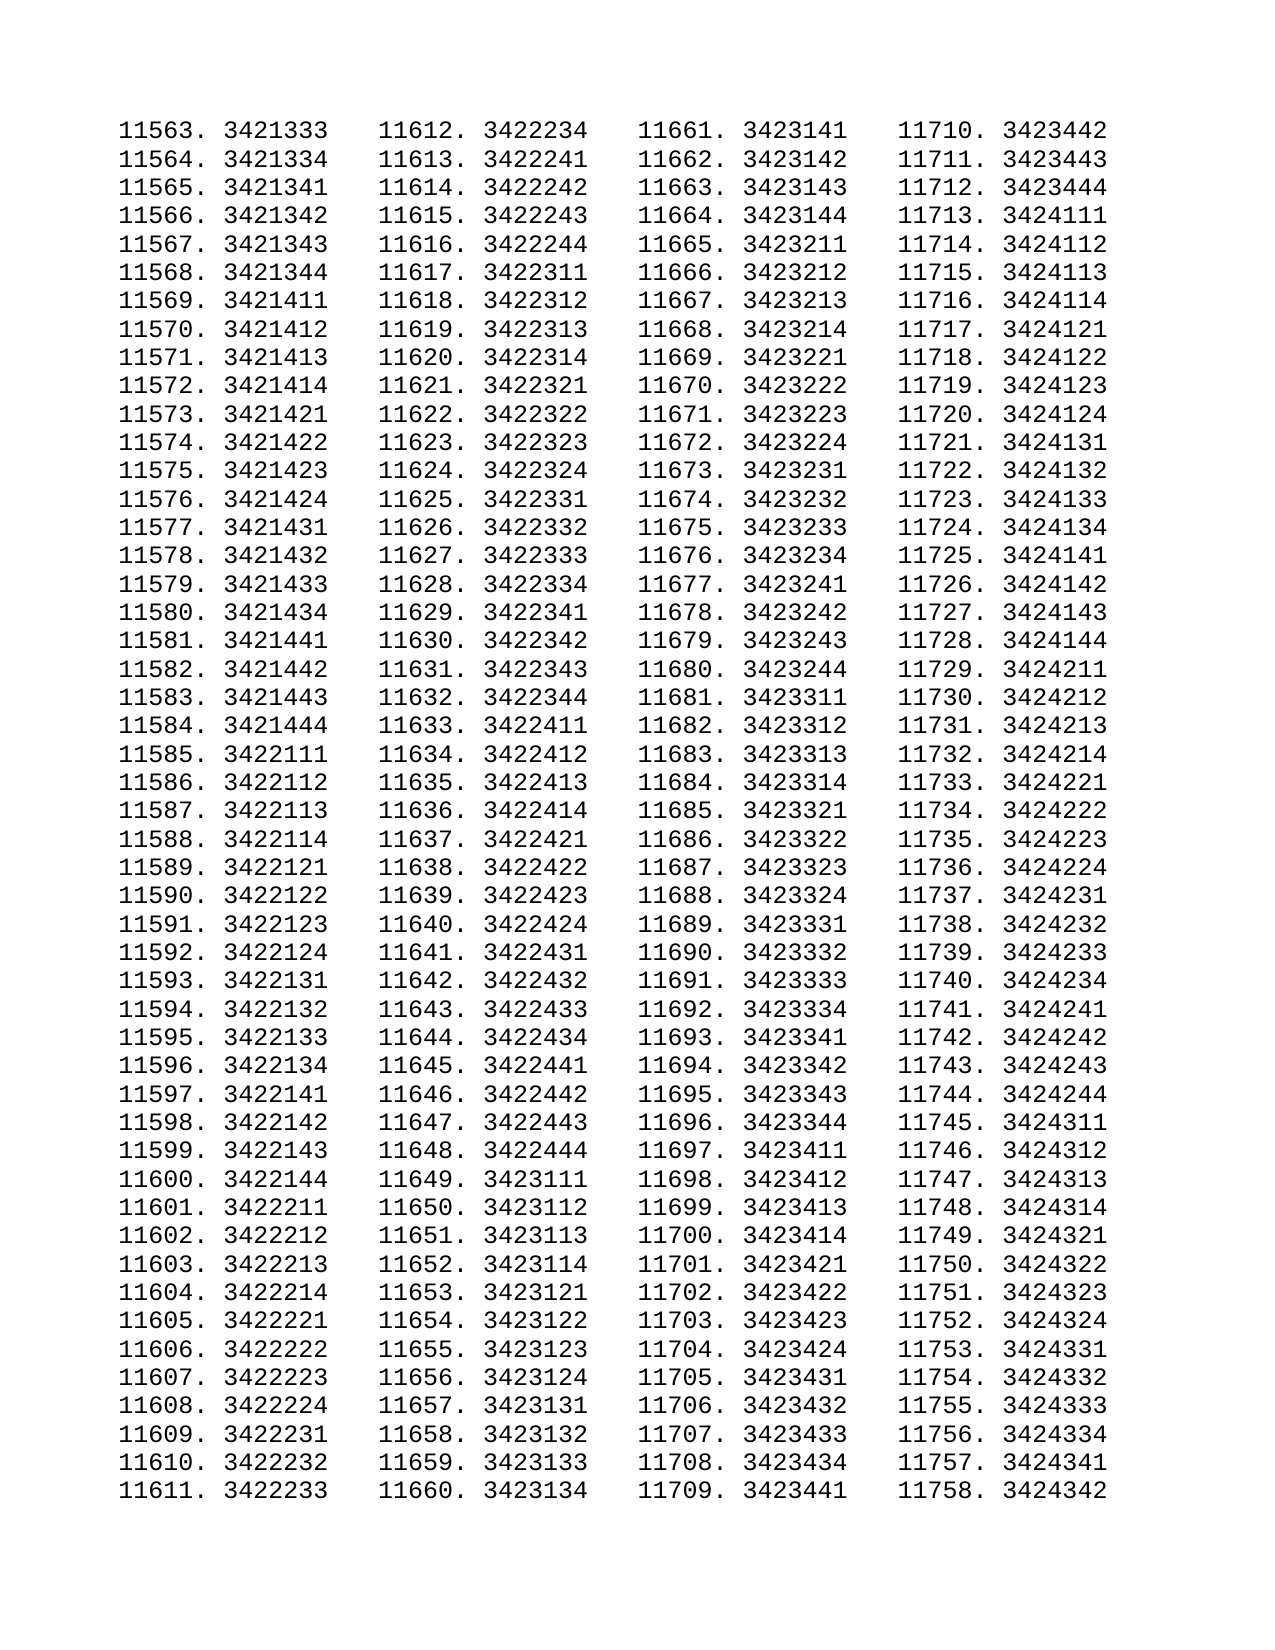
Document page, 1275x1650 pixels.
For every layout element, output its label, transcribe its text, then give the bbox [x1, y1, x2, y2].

text 11587. 3422113 [118, 798, 378, 826]
text 11622. 3422322 [378, 401, 637, 430]
text 11715. 3424113 [897, 260, 1157, 288]
text 11742. 3424242 [897, 1025, 1157, 1053]
text 11568. 3421344 [118, 260, 378, 288]
text 11613. 3422241 [378, 146, 637, 175]
text 11609. 3422231 [118, 1421, 378, 1450]
text 11655. 3423123 [378, 1336, 637, 1365]
text 11576. 3421424 [118, 486, 378, 515]
text 11666. 3423212 [637, 260, 897, 288]
text 11678. 3423242 [637, 600, 897, 628]
text 11725. 3424141 [897, 543, 1157, 571]
text 11708. 3423434 [637, 1450, 897, 1478]
text 11604. 3422214 [118, 1280, 378, 1308]
text 11582. 3421442 [118, 656, 378, 685]
text 11580. 3421434 [118, 600, 378, 628]
text 11694. 3423342 [637, 1053, 897, 1081]
text 11673. 3423231 [637, 458, 897, 486]
text 11675. 3423233 [637, 515, 897, 543]
text 11668. 3423214 [637, 316, 897, 345]
text 11663. 3423143 [637, 175, 897, 203]
text 11644. 3422434 [378, 1025, 637, 1053]
text 11625. 3422331 [378, 486, 637, 515]
text 11660. 3423134 [378, 1478, 637, 1506]
text 11630. 3422342 [378, 628, 637, 656]
text 11689. 3423331 [637, 911, 897, 940]
text 11608. 3422224 [118, 1393, 378, 1421]
text 11598. 3422142 [118, 1110, 378, 1138]
text 11640. 3422424 [378, 911, 637, 940]
text 11712. 3423444 [897, 175, 1157, 203]
text 11569. 3421411 [118, 288, 378, 316]
text 11720. 3424124 [897, 401, 1157, 430]
text 11758. 3424342 [897, 1478, 1157, 1506]
text 11753. 3424331 [897, 1336, 1157, 1365]
text 11573. 3421421 [118, 401, 378, 430]
text 11701. 3423421 [637, 1251, 897, 1280]
text 11588. 3422114 [118, 826, 378, 855]
text 11626. 3422332 [378, 515, 637, 543]
text 11657. 3423131 [378, 1393, 637, 1421]
text 11706. 3423432 [637, 1393, 897, 1421]
text 11574. 3421422 [118, 430, 378, 458]
text 11643. 3422433 [378, 996, 637, 1025]
text 11572. 3421414 [118, 373, 378, 401]
text 11755. 3424333 [897, 1393, 1157, 1421]
text 11563. 3421333 [118, 118, 378, 146]
text 11648. 3422444 [378, 1138, 637, 1166]
text 11579. 3421433 [118, 571, 378, 600]
text 11634. 3422412 [378, 741, 637, 770]
text 11704. 3423424 [637, 1336, 897, 1365]
text 11620. 3422314 [378, 345, 637, 373]
text 11567. 3421343 [118, 231, 378, 260]
text 11734. 3424222 [897, 798, 1157, 826]
text 11674. 3423232 [637, 486, 897, 515]
text 11581. 3421441 [118, 628, 378, 656]
text 11702. 3423422 [637, 1280, 897, 1308]
text 11679. 3423243 [637, 628, 897, 656]
text 11566. 3421342 [118, 203, 378, 231]
text 11617. 3422311 [378, 260, 637, 288]
text 11672. 3423224 [637, 430, 897, 458]
text 11732. 3424214 [897, 741, 1157, 770]
text 11638. 3422422 [378, 855, 637, 883]
text 11667. 3423213 [637, 288, 897, 316]
text 11722. 3424132 [897, 458, 1157, 486]
text 11649. 3423111 [378, 1166, 637, 1195]
text 11717. 3424121 [897, 316, 1157, 345]
text 11631. 3422343 [378, 656, 637, 685]
text 11623. 3422323 [378, 430, 637, 458]
text 11589. 3422121 [118, 855, 378, 883]
text 11629. 3422341 [378, 600, 637, 628]
text 11618. 3422312 [378, 288, 637, 316]
text 11603. 3422213 [118, 1251, 378, 1280]
text 11693. 3423341 [637, 1025, 897, 1053]
text 11616. 3422244 [378, 231, 637, 260]
text 11597. 3422141 [118, 1081, 378, 1110]
text 11652. 3423114 [378, 1251, 637, 1280]
text 11633. 3422411 [378, 713, 637, 741]
text 11676. 3423234 [637, 543, 897, 571]
text 11688. 3423324 [637, 883, 897, 911]
text 11686. 3423322 [637, 826, 897, 855]
text 11578. 3421432 [118, 543, 378, 571]
text 11571. 3421413 [118, 345, 378, 373]
text 11752. 3424324 [897, 1308, 1157, 1336]
text 11627. 3422333 [378, 543, 637, 571]
text 11681. 3423311 [637, 685, 897, 713]
text 11600. 3422144 [118, 1166, 378, 1195]
text 11716. 3424114 [897, 288, 1157, 316]
text 11628. 3422334 [378, 571, 637, 600]
text 11659. 3423133 [378, 1450, 637, 1478]
text 11697. 3423411 [637, 1138, 897, 1166]
text 11646. 3422442 [378, 1081, 637, 1110]
text 11653. 3423121 [378, 1280, 637, 1308]
text 11695. 3423343 [637, 1081, 897, 1110]
text 11583. 3421443 [118, 685, 378, 713]
text 11696. 3423344 [637, 1110, 897, 1138]
text 11723. 3424133 [897, 486, 1157, 515]
text 11736. 3424224 [897, 855, 1157, 883]
text 11721. 3424131 [897, 430, 1157, 458]
text 11727. 3424143 [897, 600, 1157, 628]
text 11757. 3424341 [897, 1450, 1157, 1478]
text 11611. 3422233 [118, 1478, 378, 1506]
text 11754. 3424332 [897, 1365, 1157, 1393]
text 11565. 3421341 [118, 175, 378, 203]
text 11593. 3422131 [118, 968, 378, 996]
text 11749. 3424321 [897, 1223, 1157, 1251]
text 11662. 3423142 [637, 146, 897, 175]
text 11637. 3422421 [378, 826, 637, 855]
text 11647. 3422443 [378, 1110, 637, 1138]
text 11650. 3423112 [378, 1195, 637, 1223]
text 11728. 3424144 [897, 628, 1157, 656]
text 11594. 3422132 [118, 996, 378, 1025]
text 11724. 3424134 [897, 515, 1157, 543]
text 11756. 3424334 [897, 1421, 1157, 1450]
text 11682. 3423312 [637, 713, 897, 741]
text 11671. 3423223 [637, 401, 897, 430]
text 11564. 3421334 [118, 146, 378, 175]
text 11731. 3424213 [897, 713, 1157, 741]
text 11607. 3422223 [118, 1365, 378, 1393]
text 11710. 3423442 [897, 118, 1157, 146]
text 11615. 3422243 [378, 203, 637, 231]
text 11743. 3424243 [897, 1053, 1157, 1081]
text 11714. 3424112 [897, 231, 1157, 260]
text 11733. 3424221 [897, 770, 1157, 798]
text 11612. 3422234 [378, 118, 637, 146]
text 11683. 3423313 [637, 741, 897, 770]
text 11605. 3422221 [118, 1308, 378, 1336]
text 11747. 3424313 [897, 1166, 1157, 1195]
text 11748. 3424314 [897, 1195, 1157, 1223]
text 11711. 3423443 [897, 146, 1157, 175]
text 11591. 3422123 [118, 911, 378, 940]
text 11687. 3423323 [637, 855, 897, 883]
text 11645. 3422441 [378, 1053, 637, 1081]
text 11677. 3423241 [637, 571, 897, 600]
text 11685. 3423321 [637, 798, 897, 826]
text 11635. 3422413 [378, 770, 637, 798]
text 11642. 3422432 [378, 968, 637, 996]
text 11698. 3423412 [637, 1166, 897, 1195]
text 11621. 3422321 [378, 373, 637, 401]
text 11751. 3424323 [897, 1280, 1157, 1308]
text 11636. 3422414 [378, 798, 637, 826]
text 11709. 3423441 [637, 1478, 897, 1506]
text 11741. 3424241 [897, 996, 1157, 1025]
text 11669. 3423221 [637, 345, 897, 373]
text 11700. 3423414 [637, 1223, 897, 1251]
text 11739. 3424233 [897, 940, 1157, 968]
text 11599. 3422143 [118, 1138, 378, 1166]
text 11690. 3423332 [637, 940, 897, 968]
text 11585. 3422111 [118, 741, 378, 770]
text 11641. 3422431 [378, 940, 637, 968]
text 11584. 3421444 [118, 713, 378, 741]
text 11737. 3424231 [897, 883, 1157, 911]
text 11619. 3422313 [378, 316, 637, 345]
text 11661. 3423141 [637, 118, 897, 146]
text 11665. 3423211 [637, 231, 897, 260]
text 11651. 3423113 [378, 1223, 637, 1251]
text 11740. 3424234 [897, 968, 1157, 996]
text 11656. 3423124 [378, 1365, 637, 1393]
text 11680. 3423244 [637, 656, 897, 685]
text 11596. 3422134 [118, 1053, 378, 1081]
text 11610. 3422232 [118, 1450, 378, 1478]
text 11570. 3421412 [118, 316, 378, 345]
text 11590. 3422122 [118, 883, 378, 911]
text 11606. 3422222 [118, 1336, 378, 1365]
text 11691. 3423333 [637, 968, 897, 996]
text 11707. 3423433 [637, 1421, 897, 1450]
text 11670. 3423222 [637, 373, 897, 401]
text 11595. 3422133 [118, 1025, 378, 1053]
text 11705. 3423431 [637, 1365, 897, 1393]
text 11726. 3424142 [897, 571, 1157, 600]
text 11575. 3421423 [118, 458, 378, 486]
text 11654. 3423122 [378, 1308, 637, 1336]
text 11601. 3422211 [118, 1195, 378, 1223]
text 11639. 3422423 [378, 883, 637, 911]
text 11730. 3424212 [897, 685, 1157, 713]
text 11577. 3421431 [118, 515, 378, 543]
text 11632. 3422344 [378, 685, 637, 713]
text 11719. 3424123 [897, 373, 1157, 401]
text 11592. 3422124 [118, 940, 378, 968]
text 11602. 3422212 [118, 1223, 378, 1251]
text 11664. 3423144 [637, 203, 897, 231]
text 11718. 3424122 [897, 345, 1157, 373]
text 11699. 3423413 [637, 1195, 897, 1223]
text 11750. 3424322 [897, 1251, 1157, 1280]
text 11744. 3424244 [897, 1081, 1157, 1110]
text 11746. 3424312 [897, 1138, 1157, 1166]
text 11735. 3424223 [897, 826, 1157, 855]
text 11692. 3423334 [637, 996, 897, 1025]
text 11703. 3423423 [637, 1308, 897, 1336]
text 11586. 3422112 [118, 770, 378, 798]
text 11738. 3424232 [897, 911, 1157, 940]
text 11684. 3423314 [637, 770, 897, 798]
text 11624. 3422324 [378, 458, 637, 486]
text 11658. 3423132 [378, 1421, 637, 1450]
text 11745. 3424311 [897, 1110, 1157, 1138]
text 11729. 3424211 [897, 656, 1157, 685]
text 11713. 3424111 [897, 203, 1157, 231]
text 11614. 3422242 [378, 175, 637, 203]
